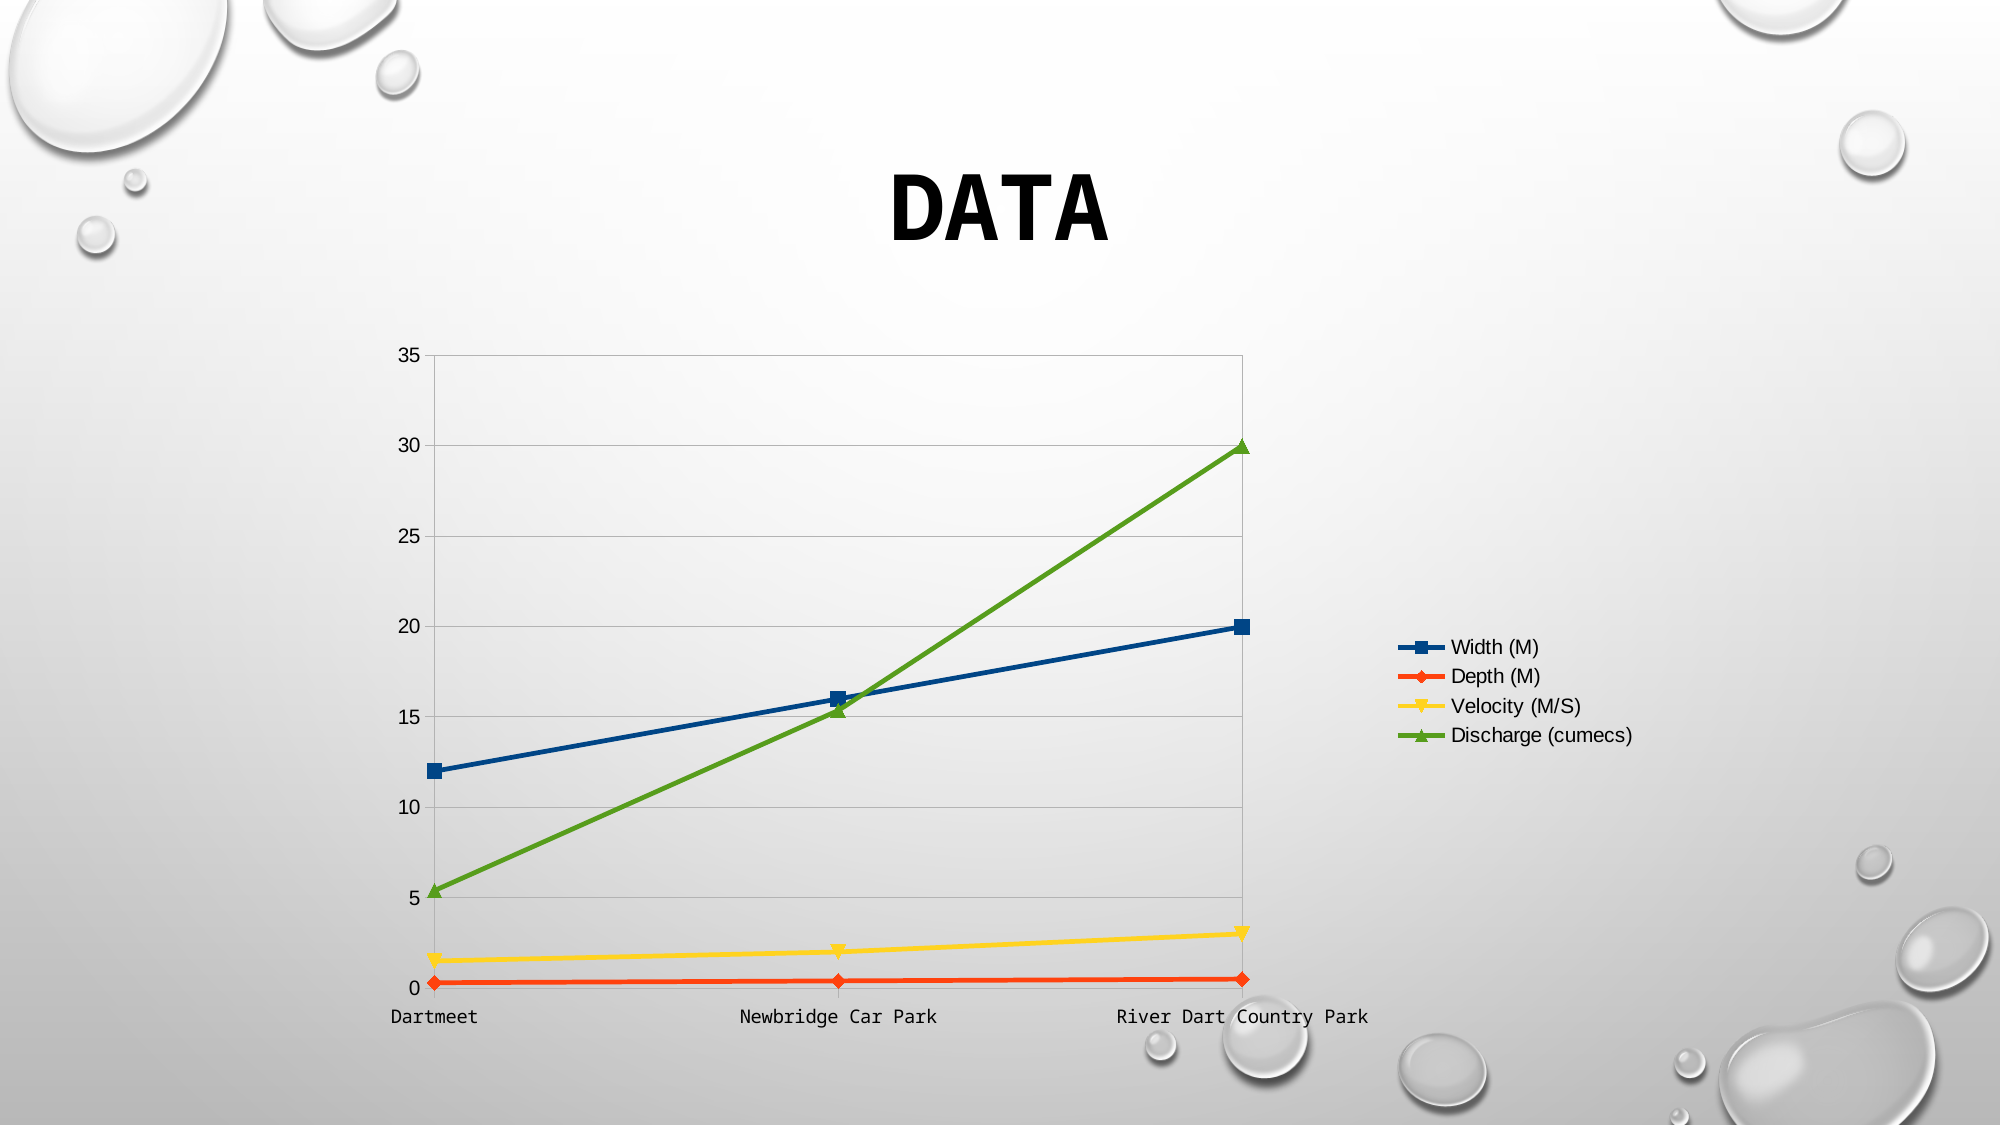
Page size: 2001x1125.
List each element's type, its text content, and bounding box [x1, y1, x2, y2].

picture [0, 0, 2000, 1125]
chart [348, 324, 1652, 1058]
title Data [149, 59, 1851, 364]
